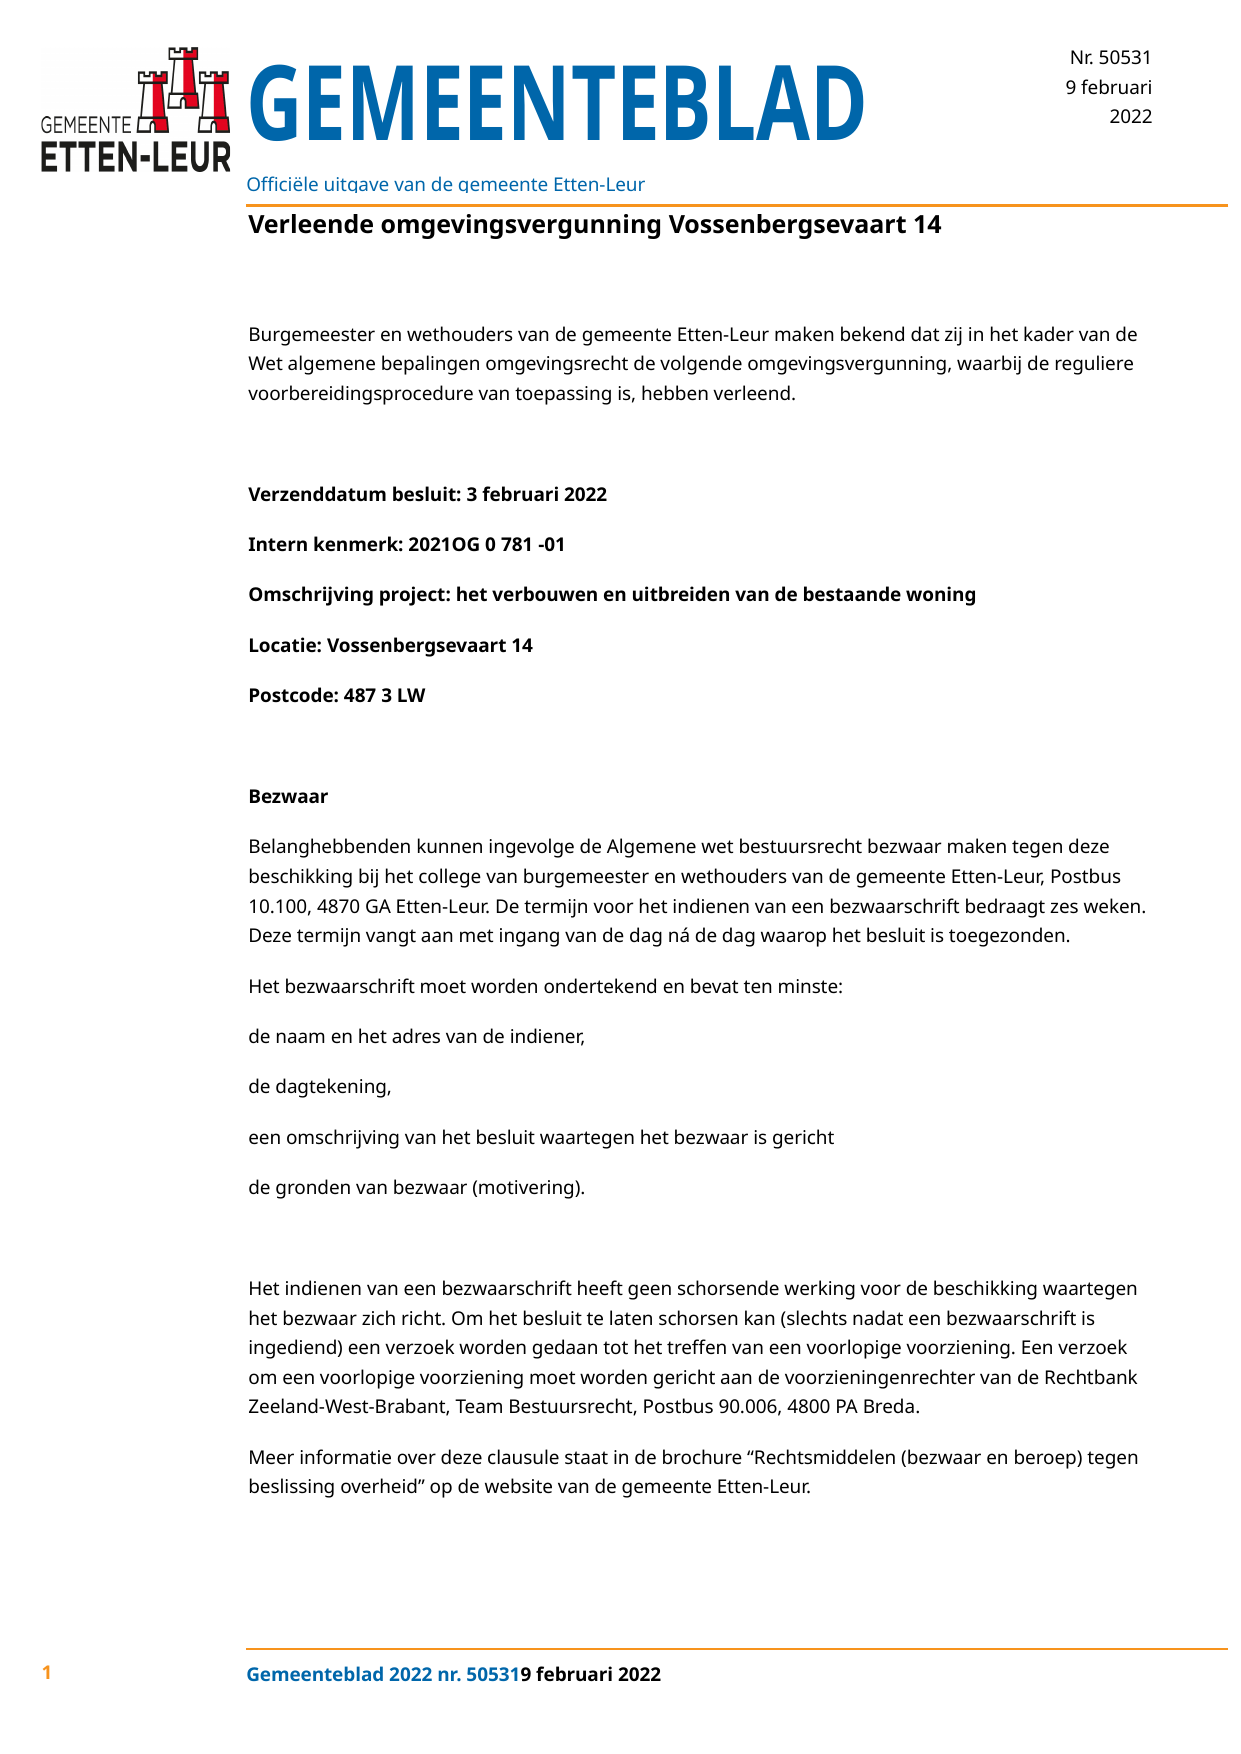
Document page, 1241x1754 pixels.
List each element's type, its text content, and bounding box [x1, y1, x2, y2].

text Meer informatie over deze clausule staat in de brochure “Rechtsmiddelen (bezwaar en beroep) tegen beslissing overheid” op de website van de gemeente Etten-Leur. [248, 1444, 1152, 1499]
text Belanghebbenden kunnen ingevolge de Algemene wet bestuursrecht bezwaar maken tegen deze beschikking bij het college van burgemeester en wethouders van de gemeente Etten-Leur, Postbus 10.100, 4870 GA Etten-Leur. De termijn voor het indienen van een bezwaarschrift bedraagt zes weken. Deze termijn vangt aan met ingang van de dag ná de dag waarop het besluit is toegezonden. [248, 834, 1152, 948]
text een omschrijving van het besluit waartegen het bezwaar is gericht [248, 1124, 1152, 1150]
text de naam en het adres van de indiener, [248, 1023, 1152, 1049]
text de dagtekening, [248, 1074, 1152, 1099]
text Locatie: Vossenbergsevaart 14 [248, 632, 1152, 658]
text Omschrijving project: het verbouwen en uitbreiden van de bestaande woning [248, 582, 1152, 607]
picture [41, 47, 231, 172]
text Verzenddatum besluit: 3 februari 2022 [248, 481, 1152, 506]
text de gronden van bezwaar (motivering). [248, 1174, 1152, 1200]
text Het bezwaarschrift moet worden ondertekend en bevat ten minste: [248, 973, 1152, 998]
text Verleende omgevingsvergunning Vossenbergsevaart 14 [248, 207, 1152, 241]
text Intern kenmerk: 2021OG 0 781 -01 [248, 531, 1152, 557]
text Postcode: 487 3 LW [248, 682, 1152, 708]
text Burgemeester en wethouders van de gemeente Etten-Leur maken bekend dat zij in het kader van de Wet algemene bepalingen omgevingsrecht de volgende omgevingsvergunning, waarbij de reguliere voorbereidingsprocedure van toepassing is, hebben verleend. [248, 321, 1152, 406]
text Bezwaar [248, 783, 1152, 809]
text Het indienen van een bezwaarschrift heeft geen schorsende werking voor de beschikking waartegen het bezwaar zich richt. Om het besluit te laten schorsen kan (slechts nadat een bezwaarschrift is ingediend) een verzoek worden gedaan tot het treffen van een voorlopige voorziening. Een verzoek om een voorlopige voorziening moet worden gericht aan de voorzieningenrechter van de Rechtbank Zeeland-West-Brabant, Team Bestuursrecht, Postbus 90.006, 4800 PA Breda. [248, 1275, 1152, 1419]
